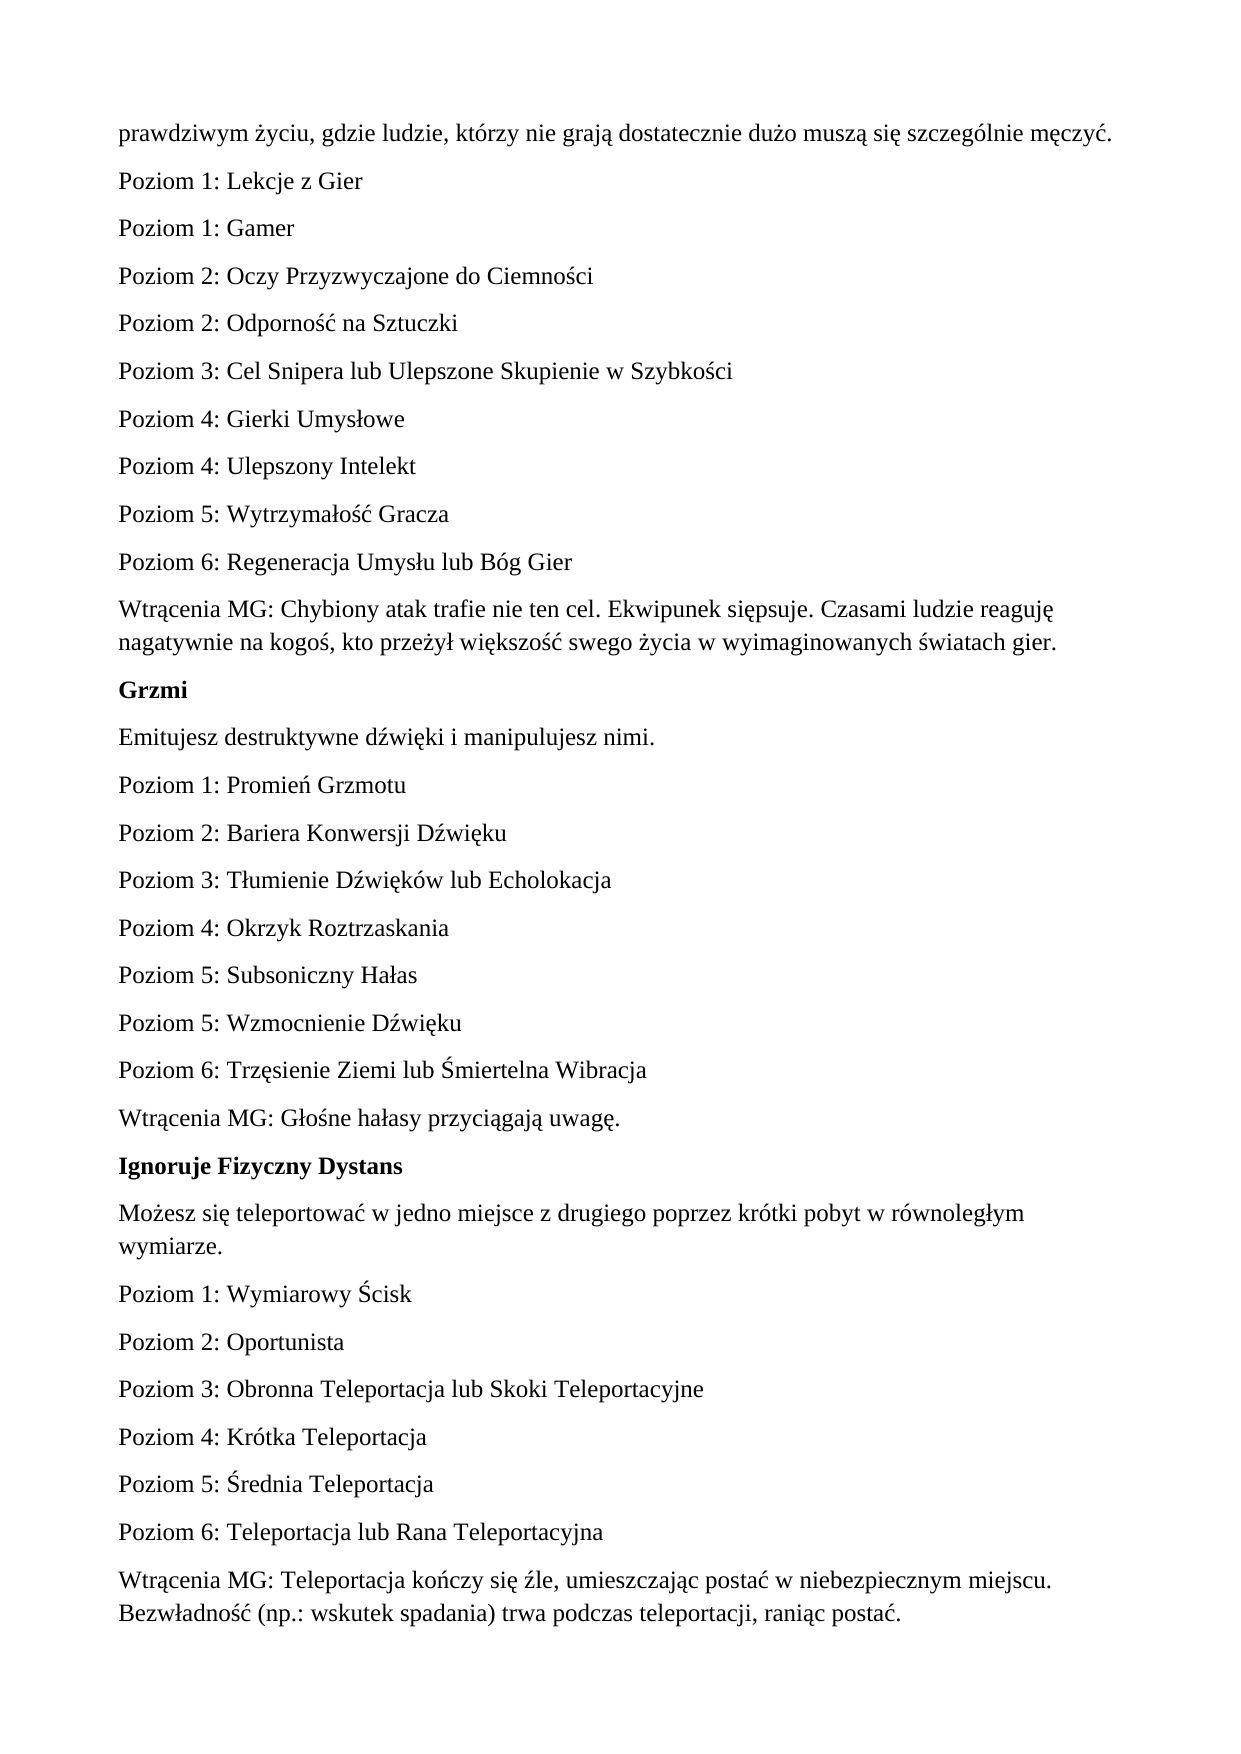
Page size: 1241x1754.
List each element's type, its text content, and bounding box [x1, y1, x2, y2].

text Możesz się teleportować w jedno miejsce z drugiego poprzez krótki pobyt w równoległym wymiarze. [118, 1198, 1122, 1260]
text Poziom 1: Promień Grzmotu [118, 770, 1122, 799]
text Poziom 2: Bariera Konwersji Dźwięku [118, 818, 1122, 846]
text Poziom 4: Gierki Umysłowe [118, 404, 1122, 432]
text Poziom 4: Krótka Teleportacja [118, 1422, 1122, 1451]
text Poziom 1: Wymiarowy Ścisk [118, 1279, 1122, 1308]
text Poziom 1: Lekcje z Gier [118, 166, 1122, 194]
text Poziom 2: Oportunista [118, 1327, 1122, 1355]
text Poziom 3: Obronna Teleportacja lub Skoki Teleportacyjne [118, 1374, 1122, 1403]
text Poziom 6: Trzęsienie Ziemi lub Śmiertelna Wibracja [118, 1056, 1122, 1084]
text Wtrącenia MG: Teleportacja kończy się źle, umieszczając postać w niebezpiecznym miejscu. Bezwładność (np.: wskutek spadania) trwa podczas teleportacji, raniąc postać. [118, 1565, 1122, 1626]
text Poziom 6: Teleportacja lub Rana Teleportacyjna [118, 1517, 1122, 1546]
text Wtrącenia MG: Głośne hałasy przyciągają uwagę. [118, 1103, 1122, 1132]
text Grzmi [118, 675, 1122, 703]
text prawdziwym życiu, gdzie ludzie, którzy nie grają dostatecznie dużo muszą się szczególnie męczyć. [118, 118, 1122, 147]
text Poziom 3: Cel Snipera lub Ulepszone Skupienie w Szybkości [118, 356, 1122, 385]
text Poziom 5: Subsoniczny Hałas [118, 960, 1122, 989]
text Emitujesz destruktywne dźwięki i manipulujesz nimi. [118, 722, 1122, 751]
text Poziom 5: Wytrzymałość Gracza [118, 499, 1122, 528]
text Poziom 2: Oczy Przyzwyczajone do Ciemności [118, 261, 1122, 290]
text Poziom 1: Gamer [118, 213, 1122, 242]
text Poziom 6: Regeneracja Umysłu lub Bóg Gier [118, 547, 1122, 575]
text Poziom 4: Okrzyk Roztrzaskania [118, 913, 1122, 942]
text Ignoruje Fizyczny Dystans [118, 1151, 1122, 1179]
text Poziom 3: Tłumienie Dźwięków lub Echolokacja [118, 865, 1122, 894]
text Wtrącenia MG: Chybiony atak trafie nie ten cel. Ekwipunek siępsuje. Czasami ludzie reaguję nagatywnie na kogoś, kto przeżył większość swego życia w wyimaginowanych światach gier. [118, 594, 1122, 656]
text Poziom 4: Ulepszony Intelekt [118, 451, 1122, 480]
text Poziom 5: Średnia Teleportacja [118, 1469, 1122, 1498]
text Poziom 5: Wzmocnienie Dźwięku [118, 1008, 1122, 1037]
text Poziom 2: Odporność na Sztuczki [118, 308, 1122, 337]
